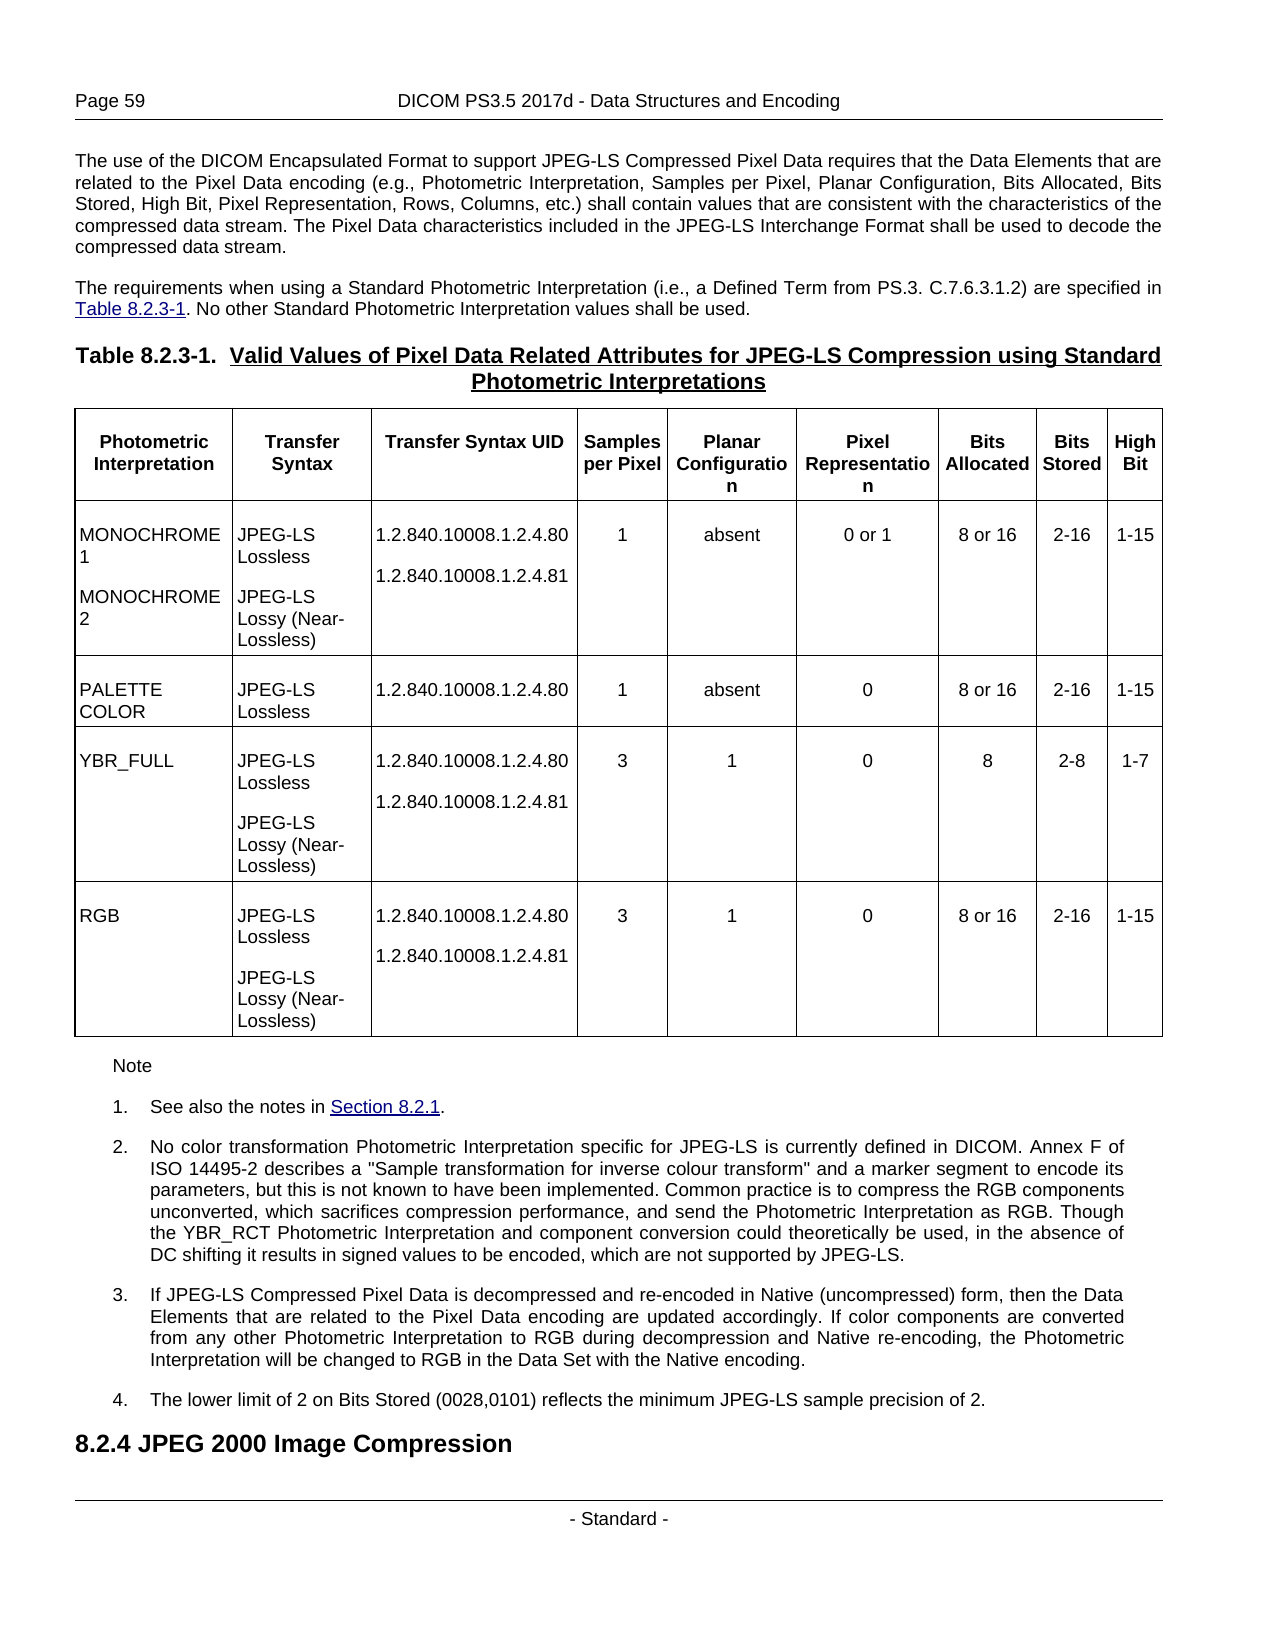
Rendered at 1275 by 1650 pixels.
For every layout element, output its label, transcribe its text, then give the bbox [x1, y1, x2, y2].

table_cell absent [668, 656, 796, 726]
text The use of the DICOM Encapsulated Format to support JPEG-LS Compressed Pixel Data requires that the Data Elements that are related to the Pixel Data encoding (e.g., Photometric Interpretation, Samples per Pixel, Planar Configuration, Bits Allocated, Bits Stored, High Bit, Pixel Representation, Rows, Columns, etc.) shall contain values that are consistent with the characteristics of the compressed data stream. The Pixel Data characteristics included in the JPEG-LS Interchange Format shall be used to decode the compressed data stream. [75, 150, 1162, 258]
table_cell 8 [939, 727, 1036, 881]
table_cell 1.2.840.10008.1.2.​4.​80 1.2.840.10008.1.2.​4.​81 [372, 882, 577, 1036]
table_cell RGB [76, 882, 232, 1036]
table_cell MONOCHROME1 MONOCHROME2 [76, 501, 232, 655]
table_header High Bit [1108, 409, 1162, 500]
table_cell 0 [797, 727, 938, 881]
table_cell 2-16 [1037, 656, 1107, 726]
table_cell 0 or 1 [797, 501, 938, 655]
text 8.2.4 JPEG 2000 Image Compression [75, 1429, 1162, 1458]
table_cell YBR_FULL [76, 727, 232, 881]
table_cell 2-16 [1037, 882, 1107, 1036]
table_cell 1 [668, 882, 796, 1036]
table_cell 1-7 [1108, 727, 1162, 881]
text Table 8.2.3-1. Valid Values of Pixel Data Related Attributes for JPEG-LS Compression using Standard Photometric Interpretations [75, 342, 1162, 394]
text Note [112, 1055, 1125, 1077]
table_cell 1-15 [1108, 656, 1162, 726]
table_header Bits Allocated [939, 409, 1036, 500]
table_cell 8 or 16 [939, 882, 1036, 1036]
table_cell PALETTE COLOR [76, 656, 232, 726]
list The lower limit of 2 on Bits Stored (0028,0101) reflects the minimum JPEG-LS sample precision of 2. [112, 1389, 1125, 1411]
table_cell 1-15 [1108, 501, 1162, 655]
list If JPEG-LS Compressed Pixel Data is decompressed and re-encoded in Native (uncompressed) form, then the Data Elements that are related to the Pixel Data encoding are updated accordingly. If color components are converted from any other Photometric Interpretation to RGB during decompression and Native re-encoding, the Photometric Interpretation will be changed to RGB in the Data Set with the Native encoding. [112, 1284, 1125, 1370]
table_cell 3 [578, 727, 667, 881]
table_cell 2-8 [1037, 727, 1107, 881]
table_cell 1.2.840.10008.1.2.​4.​80 [372, 656, 577, 726]
table_header Photometric Interpretation [76, 409, 232, 500]
table_cell JPEG-LS Lossless [233, 656, 371, 726]
text The requirements when using a Standard Photometric Interpretation (i.e., a Defined Term from PS.3. C.7.6.3.1.2) are specified in Table 8.2.3-1. No other Standard Photometric Interpretation values shall be used. [75, 277, 1162, 320]
table_header Bits Stored [1037, 409, 1107, 500]
table_cell 1 [578, 656, 667, 726]
table_cell 1 [668, 727, 796, 881]
table_header Samples per Pixel [578, 409, 667, 500]
table_header Pixel Representation [797, 409, 938, 500]
table_cell 1 [578, 501, 667, 655]
table_header Planar Configuration [668, 409, 796, 500]
table_cell JPEG-LS Lossless JPEG-LS Lossy (Near-Lossless) [233, 882, 371, 1036]
table_header Transfer Syntax [233, 409, 371, 500]
table_cell 3 [578, 882, 667, 1036]
table_cell 0 [797, 882, 938, 1036]
table_cell 8 or 16 [939, 656, 1036, 726]
table_cell JPEG-LS Lossless JPEG-LS Lossy (Near-Lossless) [233, 501, 371, 655]
table_cell 8 or 16 [939, 501, 1036, 655]
list No color transformation Photometric Interpretation specific for JPEG-LS is currently defined in DICOM. Annex F of ISO 14495-2 describes a "Sample transformation for inverse colour transform" and a marker segment to encode its parameters, but this is not known to have been implemented. Common practice is to compress the RGB components unconverted, which sacrifices compression performance, and send the Photometric Interpretation as RGB. Though the YBR_RCT Photometric Interpretation and component conversion could theoretically be used, in the absence of DC shifting it results in signed values to be encoded, which are not supported by JPEG-LS. [112, 1136, 1125, 1265]
table_header Transfer Syntax UID [372, 409, 577, 500]
list See also the notes in Section 8.2.1. [112, 1096, 1125, 1117]
table_cell 1-15 [1108, 882, 1162, 1036]
table_cell 1.2.840.10008.1.2.​4.​80 1.2.840.10008.1.2.​4.​81 [372, 501, 577, 655]
table_cell 0 [797, 656, 938, 726]
table_cell JPEG-LS Lossless JPEG-LS Lossy (Near-Lossless) [233, 727, 371, 881]
table_cell 1.2.840.10008.1.2.​4.​80 1.2.840.10008.1.2.​4.​81 [372, 727, 577, 881]
table_cell absent [668, 501, 796, 655]
table_cell 2-16 [1037, 501, 1107, 655]
